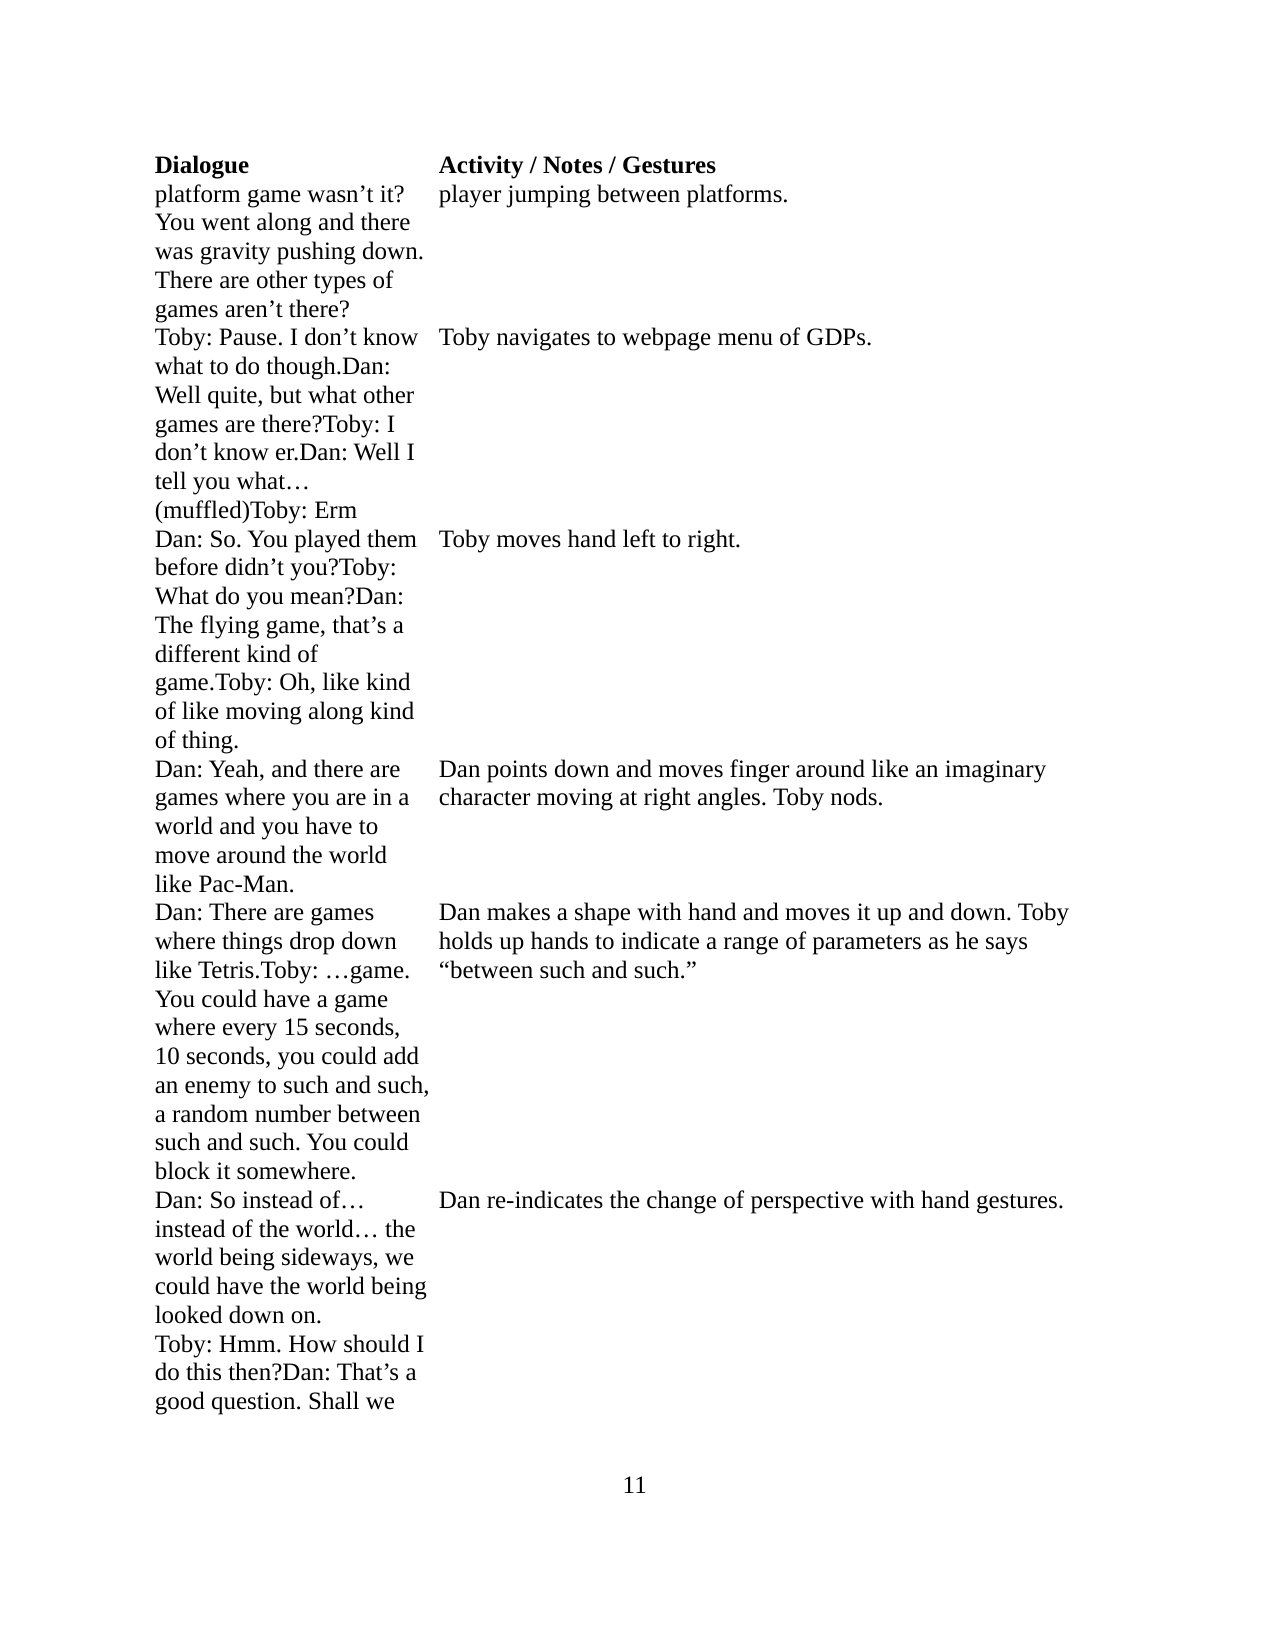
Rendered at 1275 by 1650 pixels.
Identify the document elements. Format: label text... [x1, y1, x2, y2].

table_cell Dan points down and moves finger around like an imaginary character moving at right angles. Toby nods. [434, 754, 1125, 897]
table_header Dialogue [150, 150, 434, 179]
table_cell Toby navigates to webpage menu of GDPs. [434, 323, 1125, 524]
table_cell Dan: There are games where things drop down like Tetris.Toby: …game. You could have a game where every 15 seconds, 10 seconds, you could add an enemy to such and such, a random number between such and such. You could block it somewhere. [150, 898, 434, 1185]
table_cell Dan re-indicates the change of perspective with hand gestures. [434, 1185, 1125, 1329]
table_header Activity / Notes / Gestures [434, 150, 1125, 179]
table_cell Dan makes a shape with hand and moves it up and down. Toby holds up hands to indicate a range of parameters as he says “between such and such.” [434, 898, 1125, 1185]
table_cell Toby: Pause. I don’t know what to do though.Dan: Well quite, but what other games are there?Toby: I don’t know er.Dan: Well I tell you what… (muffled)Toby: Erm [150, 323, 434, 524]
table_cell Dan: So instead of… instead of the world… the world being sideways, we could have the world being looked down on. [150, 1185, 434, 1329]
table_cell Toby: Hmm. How should I do this then?Dan: That’s a good question. Shall we [150, 1329, 434, 1415]
table_cell Dan: Yeah, and there are games where you are in a world and you have to move around the world like Pac-Man. [150, 754, 434, 897]
table_cell player jumping between platforms. [434, 179, 1125, 322]
table_cell Dan: So. You played them before didn’t you?Toby: What do you mean?Dan: The flying game, that’s a different kind of game.Toby: Oh, like kind of like moving along kind of thing. [150, 524, 434, 754]
table_cell platform game wasn’t it? You went along and there was gravity pushing down. There are other types of games aren’t there? [150, 179, 434, 322]
table_cell [434, 1329, 1125, 1415]
table_cell Toby moves hand left to right. [434, 524, 1125, 754]
